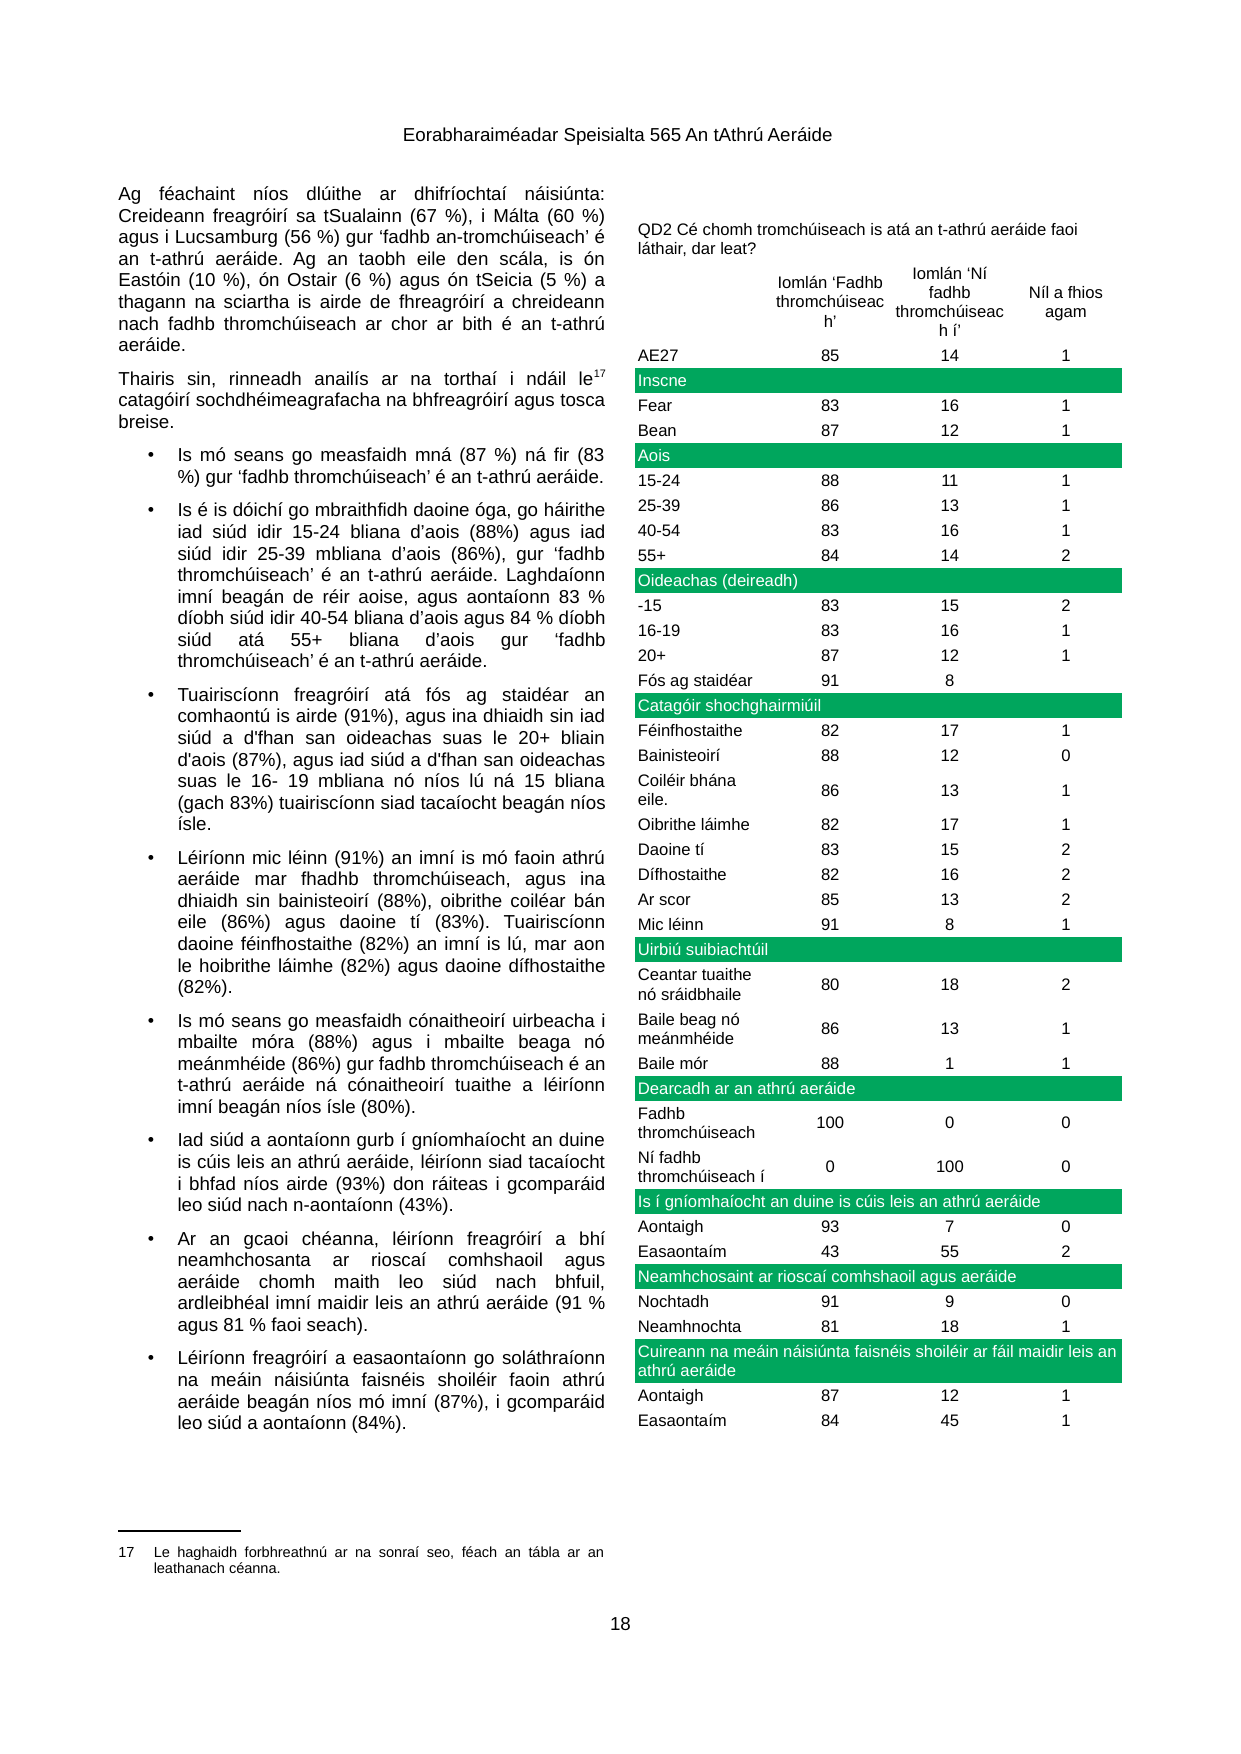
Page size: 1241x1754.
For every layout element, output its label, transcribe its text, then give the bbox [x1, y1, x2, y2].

text Le haghaidh forbhreathnú ar na sonraí seo, féach an tábla ar an leathanach céanna. [118, 1543, 605, 1577]
table_cell 16 [890, 618, 1009, 643]
table_cell Oibrithe láimhe [635, 812, 770, 837]
table_cell 8 [890, 668, 1009, 693]
table_cell Ar scor [635, 887, 770, 912]
table_cell 85 [770, 887, 890, 912]
table_cell 8 [890, 912, 1009, 937]
table_cell 18 [890, 962, 1009, 1006]
table_cell 2 [1009, 543, 1122, 568]
list Is é is dóichí go mbraithfidh daoine óga, go háirithe iad siúd idir 15-24 bliana d’aois (88%) agus iad siúd idir 25-39 mbliana d’aois (86%), gur ‘fadhb thromchúiseach’ é an t-athrú aeráide. Laghdaíonn imní beagán de réir aoise, agus aontaíonn 83 % díobh siúd idir 40-54 bliana d’aois agus 84 % díobh siúd atá 55+ bliana d’aois gur ‘fadhb thromchúiseach’ é an t-athrú aeráide. [148, 499, 605, 672]
table_cell 14 [890, 343, 1009, 368]
table_cell 82 [770, 812, 890, 837]
table_cell Neamhchosaint ar rioscaí comhshaoil agus aeráide [635, 1264, 1122, 1289]
table_cell Aois [635, 443, 1122, 468]
table_cell 91 [770, 1289, 890, 1314]
table_cell 82 [770, 718, 890, 743]
table_cell 86 [770, 1006, 890, 1051]
table_cell 13 [890, 1006, 1009, 1051]
table_cell 1 [1009, 1408, 1122, 1433]
table_cell Níl a fhios agam [1009, 261, 1122, 343]
table_cell 87 [770, 1383, 890, 1408]
table_cell 1 [1009, 768, 1122, 812]
table_cell 1 [1009, 1006, 1122, 1051]
table_cell 1 [890, 1051, 1009, 1076]
table_cell 83 [770, 837, 890, 862]
table_cell [1009, 668, 1122, 693]
table_cell 86 [770, 768, 890, 812]
table_cell 81 [770, 1314, 890, 1339]
table_cell 1 [1009, 493, 1122, 518]
table_cell Féinfhostaithe [635, 718, 770, 743]
table_cell -15 [635, 593, 770, 618]
table_cell 1 [1009, 618, 1122, 643]
table_cell Oideachas (deireadh) [635, 568, 1122, 593]
list Ar an gcaoi chéanna, léiríonn freagróirí a bhí neamhchosanta ar rioscaí comhshaoil agus aeráide chomh maith leo siúd nach bhfuil, ardleibhéal imní maidir leis an athrú aeráide (91 % agus 81 % faoi seach). [148, 1227, 605, 1335]
table_cell 1 [1009, 518, 1122, 543]
table_cell Daoine tí [635, 837, 770, 862]
list Is mó seans go measfaidh cónaitheoirí uirbeacha i mbailte móra (88%) agus i mbailte beaga nó meánmhéide (86%) gur fadhb thromchúiseach é an t-athrú aeráide ná cónaitheoirí tuaithe a léiríonn imní beagán níos ísle (80%). [148, 1009, 605, 1117]
table_cell Coiléir bhána eile. [635, 768, 770, 812]
table_cell Mic léinn [635, 912, 770, 937]
table_cell 16 [890, 393, 1009, 418]
table_cell Baile mór [635, 1051, 770, 1076]
table_cell Bean [635, 418, 770, 443]
list Léiríonn mic léinn (91%) an imní is mó faoin athrú aeráide mar fhadhb thromchúiseach, agus ina dhiaidh sin bainisteoirí (88%), oibrithe coiléar bán eile (86%) agus daoine tí (83%). Tuairiscíonn daoine féinfhostaithe (82%) an imní is lú, mar aon le hoibrithe láimhe (82%) agus daoine dífhostaithe (82%). [148, 846, 605, 997]
table_cell 0 [1009, 1214, 1122, 1239]
table_cell 18 [890, 1314, 1009, 1339]
table_cell 83 [770, 518, 890, 543]
table_cell 100 [890, 1145, 1009, 1189]
table_cell 55+ [635, 543, 770, 568]
table_cell 13 [890, 768, 1009, 812]
table_cell Easaontaím [635, 1239, 770, 1264]
table_cell 85 [770, 343, 890, 368]
table_cell 15-24 [635, 468, 770, 493]
table_cell 2 [1009, 887, 1122, 912]
table_cell 17 [890, 812, 1009, 837]
table_cell 13 [890, 493, 1009, 518]
table_cell 2 [1009, 837, 1122, 862]
table_cell 1 [1009, 643, 1122, 668]
table_cell 2 [1009, 962, 1122, 1006]
table_cell Dífhostaithe [635, 862, 770, 887]
table_cell Baile beag nó meánmhéide [635, 1006, 770, 1051]
table_cell AE27 [635, 343, 770, 368]
table_cell Iomlán ‘Fadhb thromchúiseach’ [770, 261, 890, 343]
table_cell 16-19 [635, 618, 770, 643]
table_cell 13 [890, 887, 1009, 912]
table_cell [635, 261, 770, 343]
table_cell 83 [770, 593, 890, 618]
table_cell 87 [770, 643, 890, 668]
table_cell Easaontaím [635, 1408, 770, 1433]
table_cell 91 [770, 668, 890, 693]
table_cell 12 [890, 418, 1009, 443]
table_cell 17 [890, 718, 1009, 743]
table_cell Aontaigh [635, 1214, 770, 1239]
table_cell 86 [770, 493, 890, 518]
table_cell Iomlán ‘Ní fadhb thromchúiseach í’ [890, 261, 1009, 343]
table_cell 84 [770, 543, 890, 568]
table_cell 2 [1009, 593, 1122, 618]
table_cell Fós ag staidéar [635, 668, 770, 693]
table_cell 1 [1009, 812, 1122, 837]
table_cell 1 [1009, 1383, 1122, 1408]
table_cell 0 [890, 1101, 1009, 1145]
table_cell 1 [1009, 393, 1122, 418]
table_cell 1 [1009, 343, 1122, 368]
table_cell 11 [890, 468, 1009, 493]
table_cell 0 [1009, 1145, 1122, 1189]
table_cell 9 [890, 1289, 1009, 1314]
list Léiríonn freagróirí a easaontaíonn go soláthraíonn na meáin náisiúnta faisnéis shoiléir faoin athrú aeráide beagán níos mó imní (87%), i gcomparáid leo siúd a aontaíonn (84%). [148, 1347, 605, 1433]
table_cell Fear [635, 393, 770, 418]
table_cell 55 [890, 1239, 1009, 1264]
list Iad siúd a aontaíonn gurb í gníomhaíocht an duine is cúis leis an athrú aeráide, léiríonn siad tacaíocht i bhfad níos airde (93%) don ráiteas i gcomparáid leo siúd nach n-aontaíonn (43%). [148, 1129, 605, 1216]
table_cell 2 [1009, 1239, 1122, 1264]
list Tuairiscíonn freagróirí atá fós ag staidéar an comhaontú is airde (91%), agus ina dhiaidh sin iad siúd a d'fhan san oideachas suas le 20+ bliain d'aois (87%), agus iad siúd a d'fhan san oideachas suas le 16- 19 mbliana nó níos lú ná 15 bliana (gach 83%) tuairiscíonn siad tacaíocht beagán níos ísle. [148, 683, 605, 834]
table_cell Cuireann na meáin náisiúnta faisnéis shoiléir ar fáil maidir leis an athrú aeráide [635, 1339, 1122, 1383]
table_cell 93 [770, 1214, 890, 1239]
text Ag féachaint níos dlúithe ar dhifríochtaí náisiúnta: Creideann freagróirí sa tSualainn (67 %), i Málta (60 %) agus i Lucsamburg (56 %) gur ‘fadhb an-tromchúiseach’ é an t-athrú aeráide. Ag an taobh eile den scála, is ón Eastóin (10 %), ón Ostair (6 %) agus ón tSeicia (5 %) a thagann na sciartha is airde de fhreagróirí a chreideann nach fadhb thromchúiseach ar chor ar bith é an t-athrú aeráide. [118, 183, 605, 356]
table_cell Ceantar tuaithe nó sráidbhaile [635, 962, 770, 1006]
table_cell Ní fadhb thromchúiseach í [635, 1145, 770, 1189]
table_cell 45 [890, 1408, 1009, 1433]
text Thairis sin, rinneadh anailís ar na torthaí i ndáil le catagóirí sochdhéimeagrafacha na bhfreagróirí agus tosca breise. [118, 367, 605, 432]
table_cell 88 [770, 743, 890, 768]
table_cell 84 [770, 1408, 890, 1433]
table_cell 12 [890, 743, 1009, 768]
table_cell Uirbiú suibiachtúil [635, 937, 1122, 962]
table_cell 88 [770, 1051, 890, 1076]
table_cell 20+ [635, 643, 770, 668]
table_cell 91 [770, 912, 890, 937]
table_cell 0 [770, 1145, 890, 1189]
table_cell Is í gníomhaíocht an duine is cúis leis an athrú aeráide [635, 1189, 1122, 1214]
table_cell 1 [1009, 912, 1122, 937]
table_cell 15 [890, 837, 1009, 862]
table_cell Aontaigh [635, 1383, 770, 1408]
table_cell Inscne [635, 368, 1122, 393]
table_cell 83 [770, 393, 890, 418]
table_cell 100 [770, 1101, 890, 1145]
table_cell 0 [1009, 1101, 1122, 1145]
table_cell 88 [770, 468, 890, 493]
table_cell Neamhnochta [635, 1314, 770, 1339]
table_cell 83 [770, 618, 890, 643]
table_cell 16 [890, 518, 1009, 543]
table_cell Fadhb thromchúiseach [635, 1101, 770, 1145]
table_cell 1 [1009, 468, 1122, 493]
table_cell 0 [1009, 743, 1122, 768]
table_cell 14 [890, 543, 1009, 568]
table_cell 1 [1009, 1051, 1122, 1076]
table_cell 2 [1009, 862, 1122, 887]
table_cell 1 [1009, 1314, 1122, 1339]
table_cell 1 [1009, 418, 1122, 443]
table_cell Bainisteoirí [635, 743, 770, 768]
table_cell 87 [770, 418, 890, 443]
table_cell Dearcadh ar an athrú aeráide [635, 1076, 1122, 1101]
table_cell Catagóir shochghairmiúil [635, 693, 1122, 718]
table_cell 7 [890, 1214, 1009, 1239]
table_cell 80 [770, 962, 890, 1006]
table_header QD2 Cé chomh tromchúiseach is atá an t-athrú aeráide faoi láthair, dar leat? [635, 216, 1122, 261]
table_cell 0 [1009, 1289, 1122, 1314]
table_cell 25-39 [635, 493, 770, 518]
table_cell 1 [1009, 718, 1122, 743]
table_cell 16 [890, 862, 1009, 887]
table_cell 40-54 [635, 518, 770, 543]
table_cell 12 [890, 1383, 1009, 1408]
table_cell 12 [890, 643, 1009, 668]
list Is mó seans go measfaidh mná (87 %) ná fir (83 %) gur ‘fadhb thromchúiseach’ é an t-athrú aeráide. [148, 444, 605, 487]
table_cell 43 [770, 1239, 890, 1264]
table_cell 15 [890, 593, 1009, 618]
table_cell 82 [770, 862, 890, 887]
table_cell Nochtadh [635, 1289, 770, 1314]
